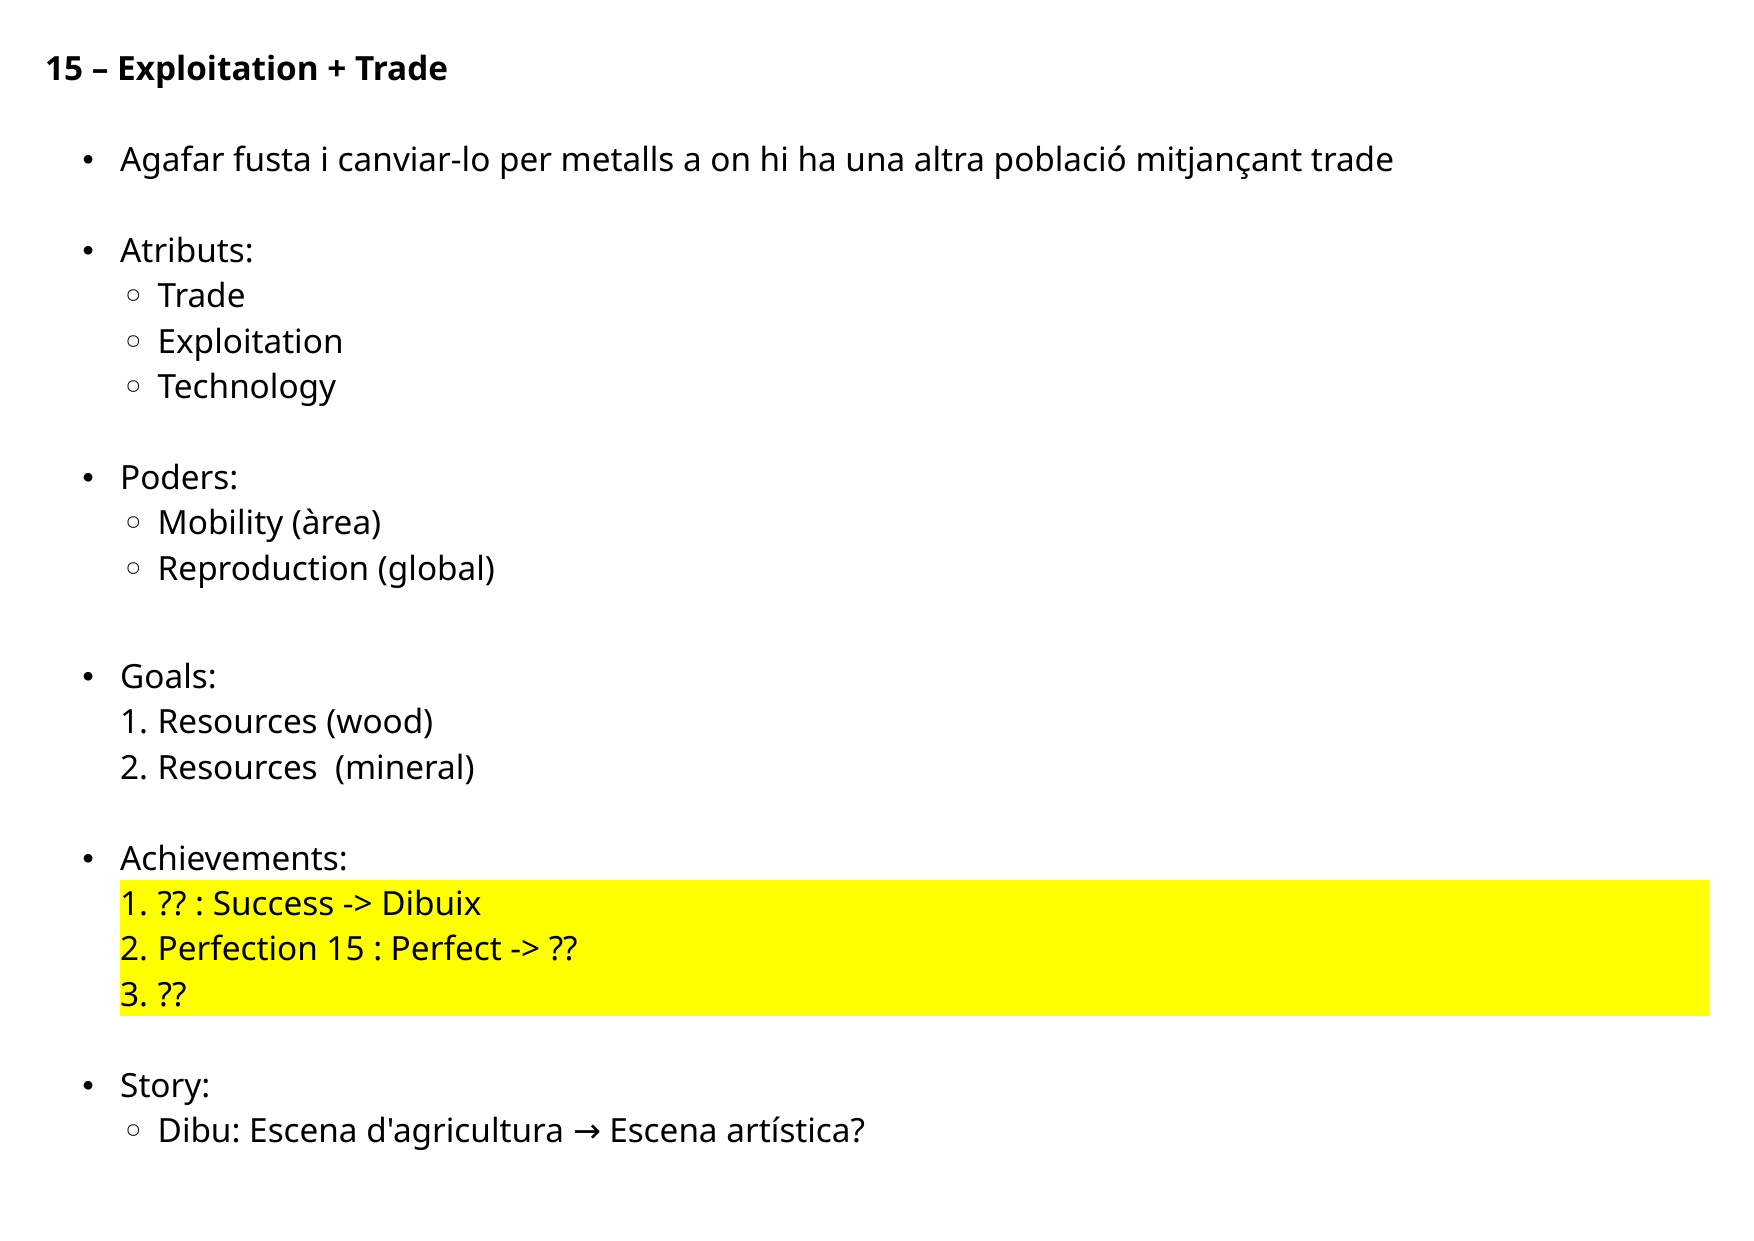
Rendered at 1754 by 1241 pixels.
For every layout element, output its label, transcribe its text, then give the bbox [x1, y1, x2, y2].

list ?? : Success -> Dibuix [120, 880, 1709, 925]
list Goals: [82, 653, 1709, 698]
text 15 – Exploitation + Trade [45, 45, 1709, 90]
list Perfection 15 : Perfect -> ?? [120, 925, 1709, 971]
list Atributs: [82, 227, 1709, 272]
list Story: [82, 1061, 1709, 1107]
list Resources (wood) [120, 698, 1709, 743]
list Poders: [82, 454, 1709, 499]
list Exploitation [120, 317, 1709, 363]
list Trade [120, 272, 1709, 317]
list Technology [120, 363, 1709, 408]
list Agafar fusta i canviar-lo per metalls a on hi ha una altra població mitjançant trade [82, 136, 1709, 181]
list Dibu: Escena d'agricultura → Escena artística? [120, 1107, 1709, 1152]
list Mobility (àrea) [120, 499, 1709, 544]
list Resources (mineral) [120, 743, 1709, 789]
list Reproduction (global) [120, 544, 1709, 590]
list ?? [120, 971, 1709, 1016]
list Achievements: [82, 834, 1709, 880]
